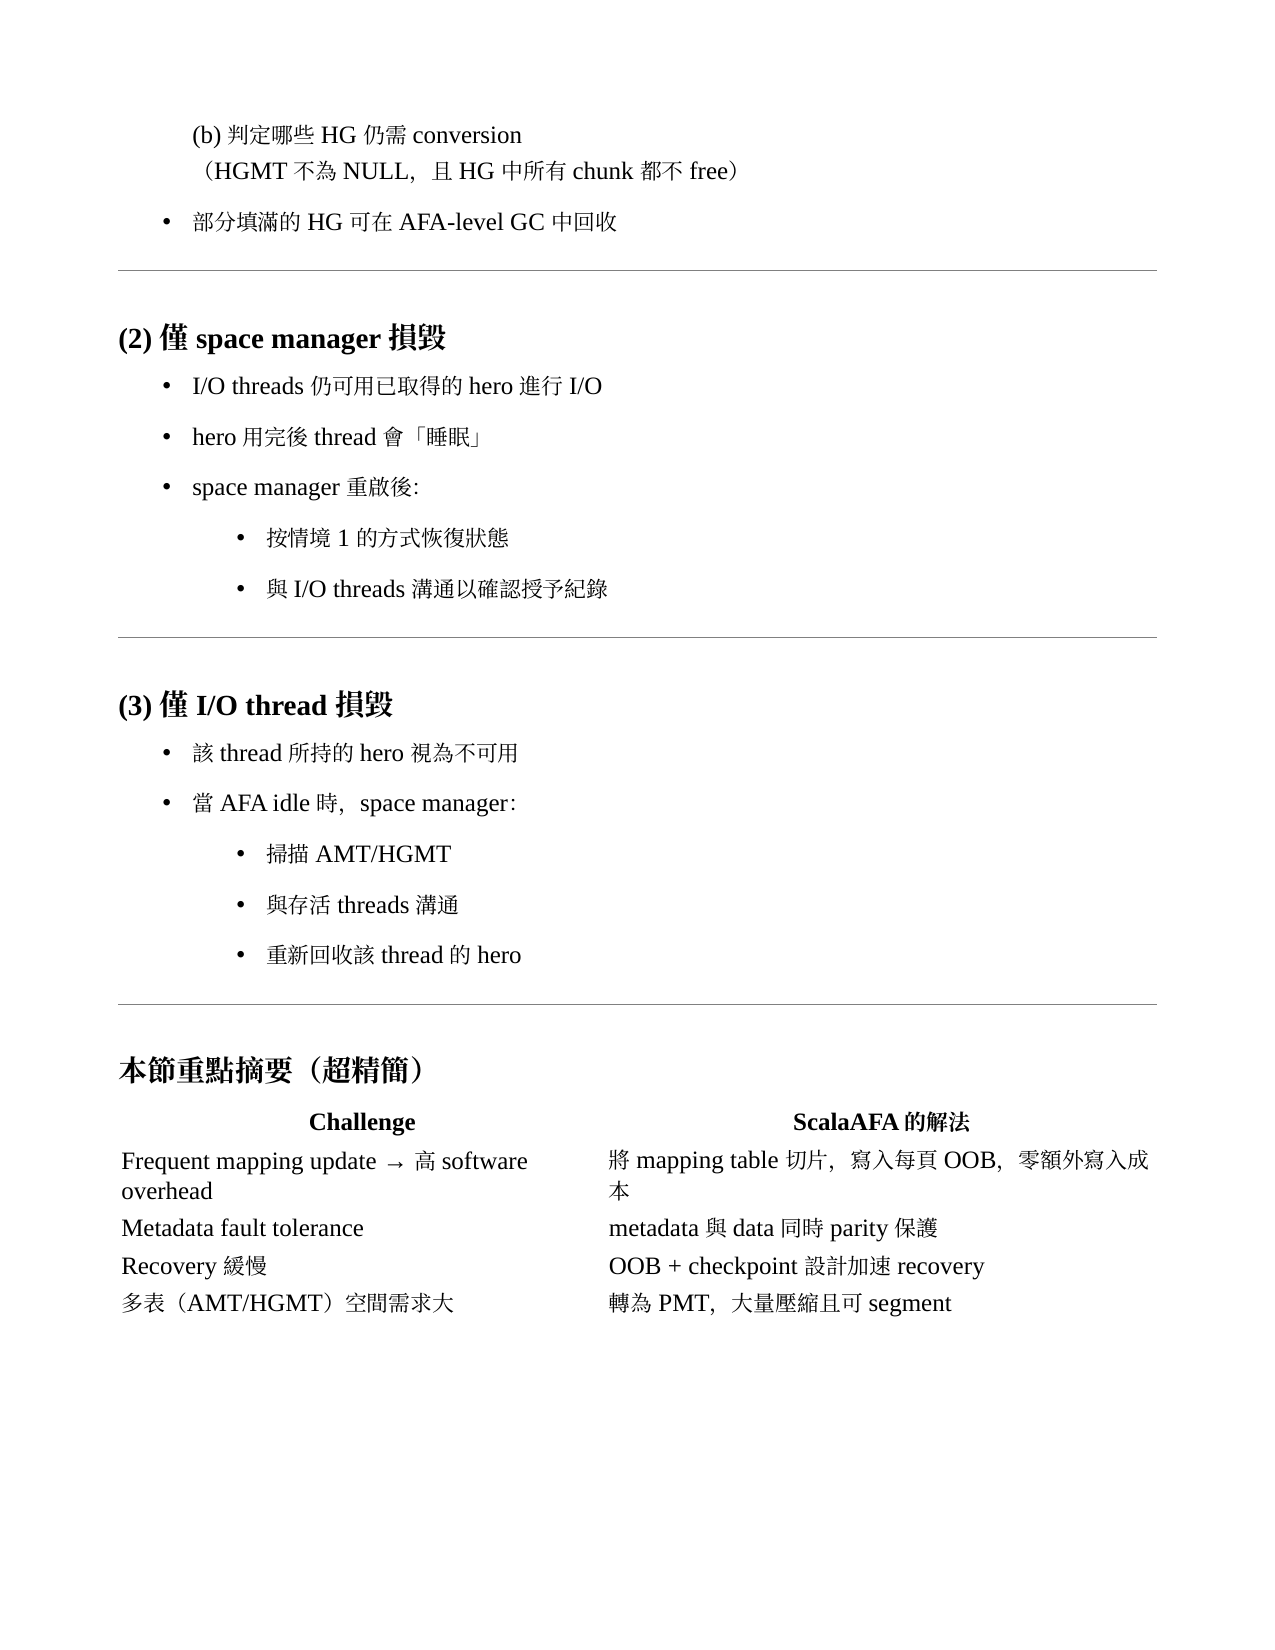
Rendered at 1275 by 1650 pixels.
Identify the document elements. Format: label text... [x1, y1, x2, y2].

table_cell Frequent mapping update → 高 software overhead [118, 1140, 606, 1209]
list 按情境 1 的方式恢復狀態 [236, 521, 1157, 553]
table_header ScalaAFA 的解法 [606, 1103, 1157, 1140]
subtitle 本節重點摘要（超精簡） [118, 1048, 1157, 1090]
list (b) 判定哪些 HG 仍需 conversion （HGMT 不為 NULL，且 HG 中所有 chunk 都不 free） [162, 118, 1157, 186]
table_cell metadata 與 data 同時 parity 保護 [606, 1209, 1157, 1246]
table_cell OOB + checkpoint 設計加速 recovery [606, 1246, 1157, 1283]
table_cell 將 mapping table 切片，寫入每頁 OOB，零額外寫入成本 [606, 1140, 1157, 1209]
subtitle (2) 僅 space manager 損毀 [118, 314, 1157, 356]
list hero 用完後 thread 會「睡眠」 [162, 420, 1157, 451]
list 當 AFA idle 時，space manager： [162, 787, 1157, 818]
list 與存活 threads 溝通 [236, 888, 1157, 919]
table_cell 轉為 PMT，大量壓縮且可 segment [606, 1283, 1157, 1321]
list 重新回收該 thread 的 hero [236, 939, 1157, 970]
list 與 I/O threads 溝通以確認授予紀錄 [236, 572, 1157, 603]
table_cell Metadata fault tolerance [118, 1209, 606, 1246]
list 掃描 AMT/HGMT [236, 837, 1157, 869]
list I/O threads 仍可用已取得的 hero 進行 I/O [162, 369, 1157, 400]
list 部分填滿的 HG 可在 AFA-level GC 中回收 [162, 205, 1157, 236]
subtitle (3) 僅 I/O thread 損毀 [118, 681, 1157, 723]
list 該 thread 所持的 hero 視為不可用 [162, 736, 1157, 767]
list space manager 重啟後： [162, 470, 1157, 502]
table_cell 多表（AMT/HGMT）空間需求大 [118, 1283, 606, 1321]
table_cell Recovery 緩慢 [118, 1246, 606, 1283]
table_header Challenge [118, 1103, 606, 1140]
